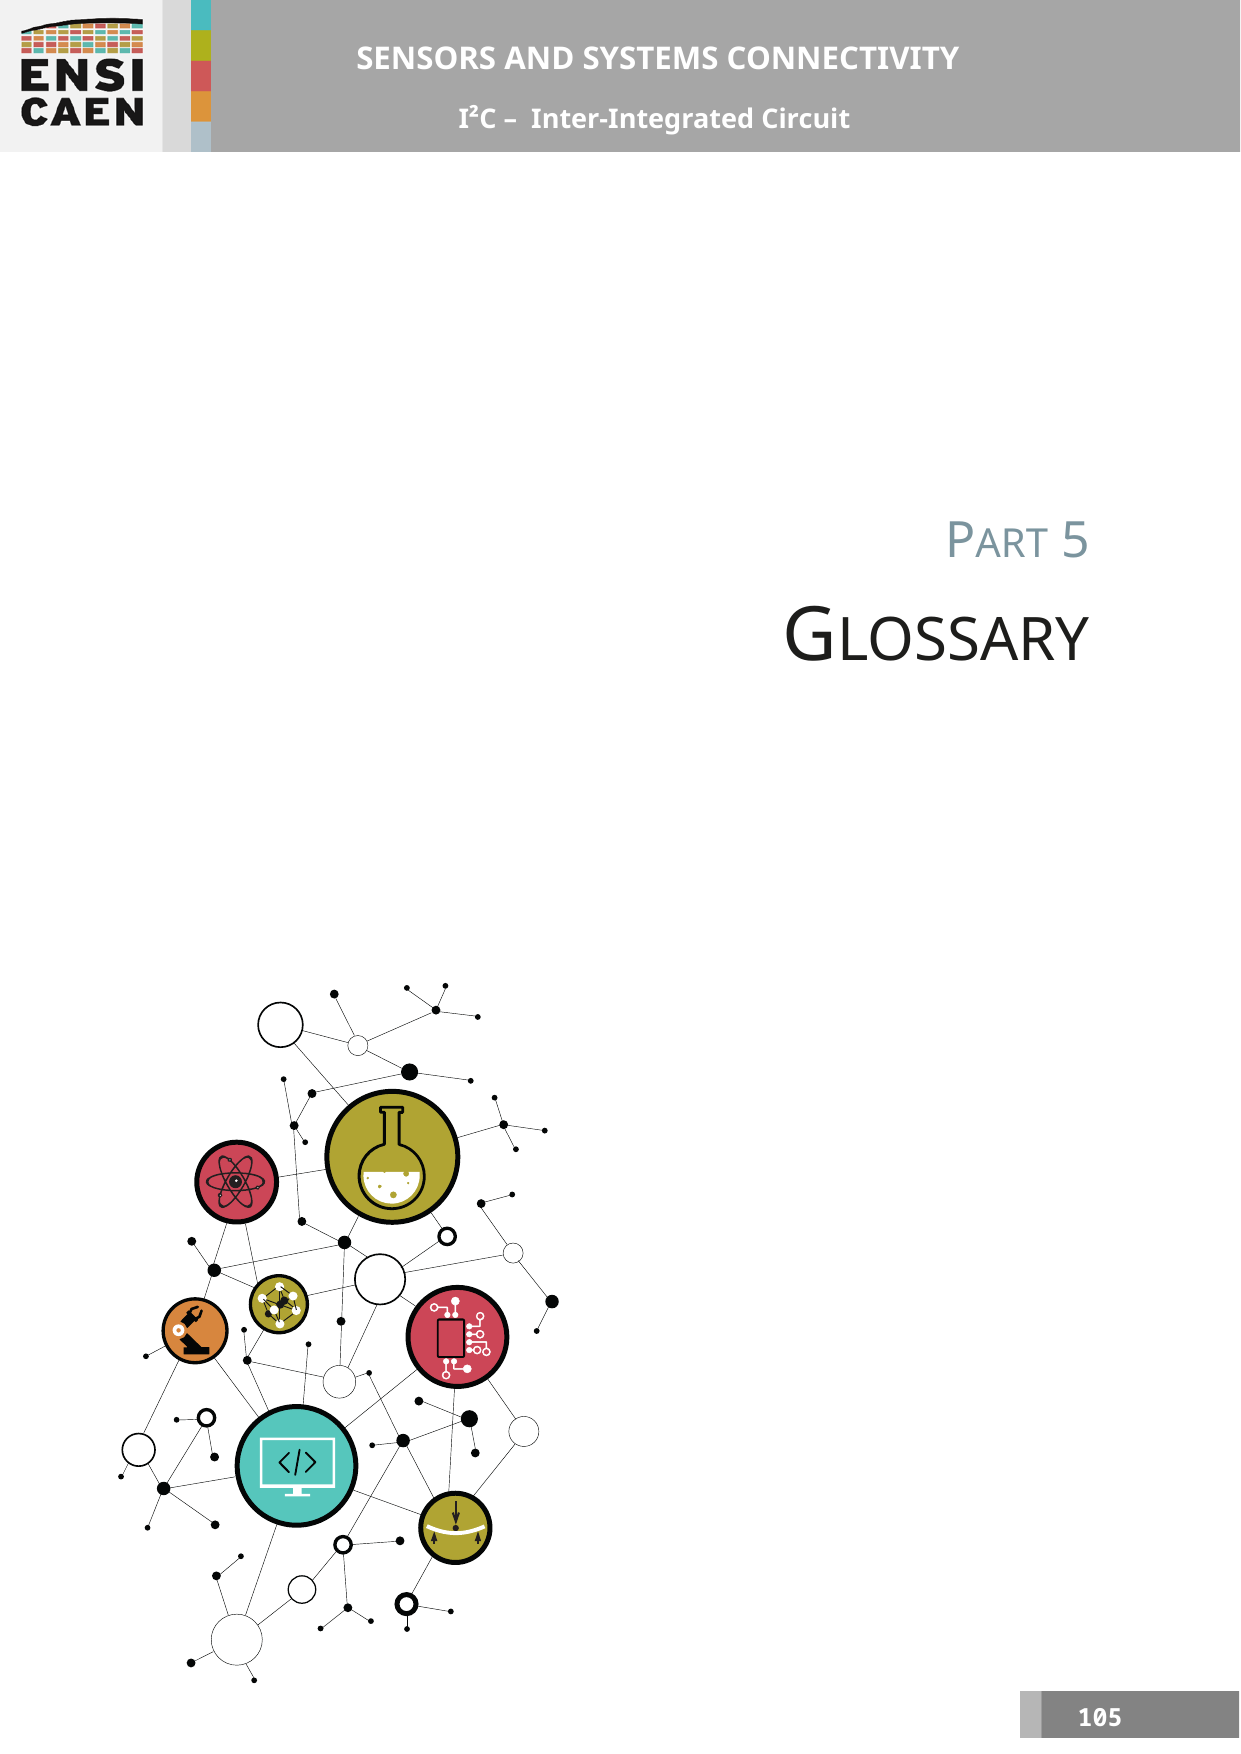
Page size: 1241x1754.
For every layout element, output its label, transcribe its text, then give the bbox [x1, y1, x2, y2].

picture [1020, 1691, 1240, 1738]
picture [0, 0, 1241, 152]
subtitle Glossary [148, 474, 1092, 685]
